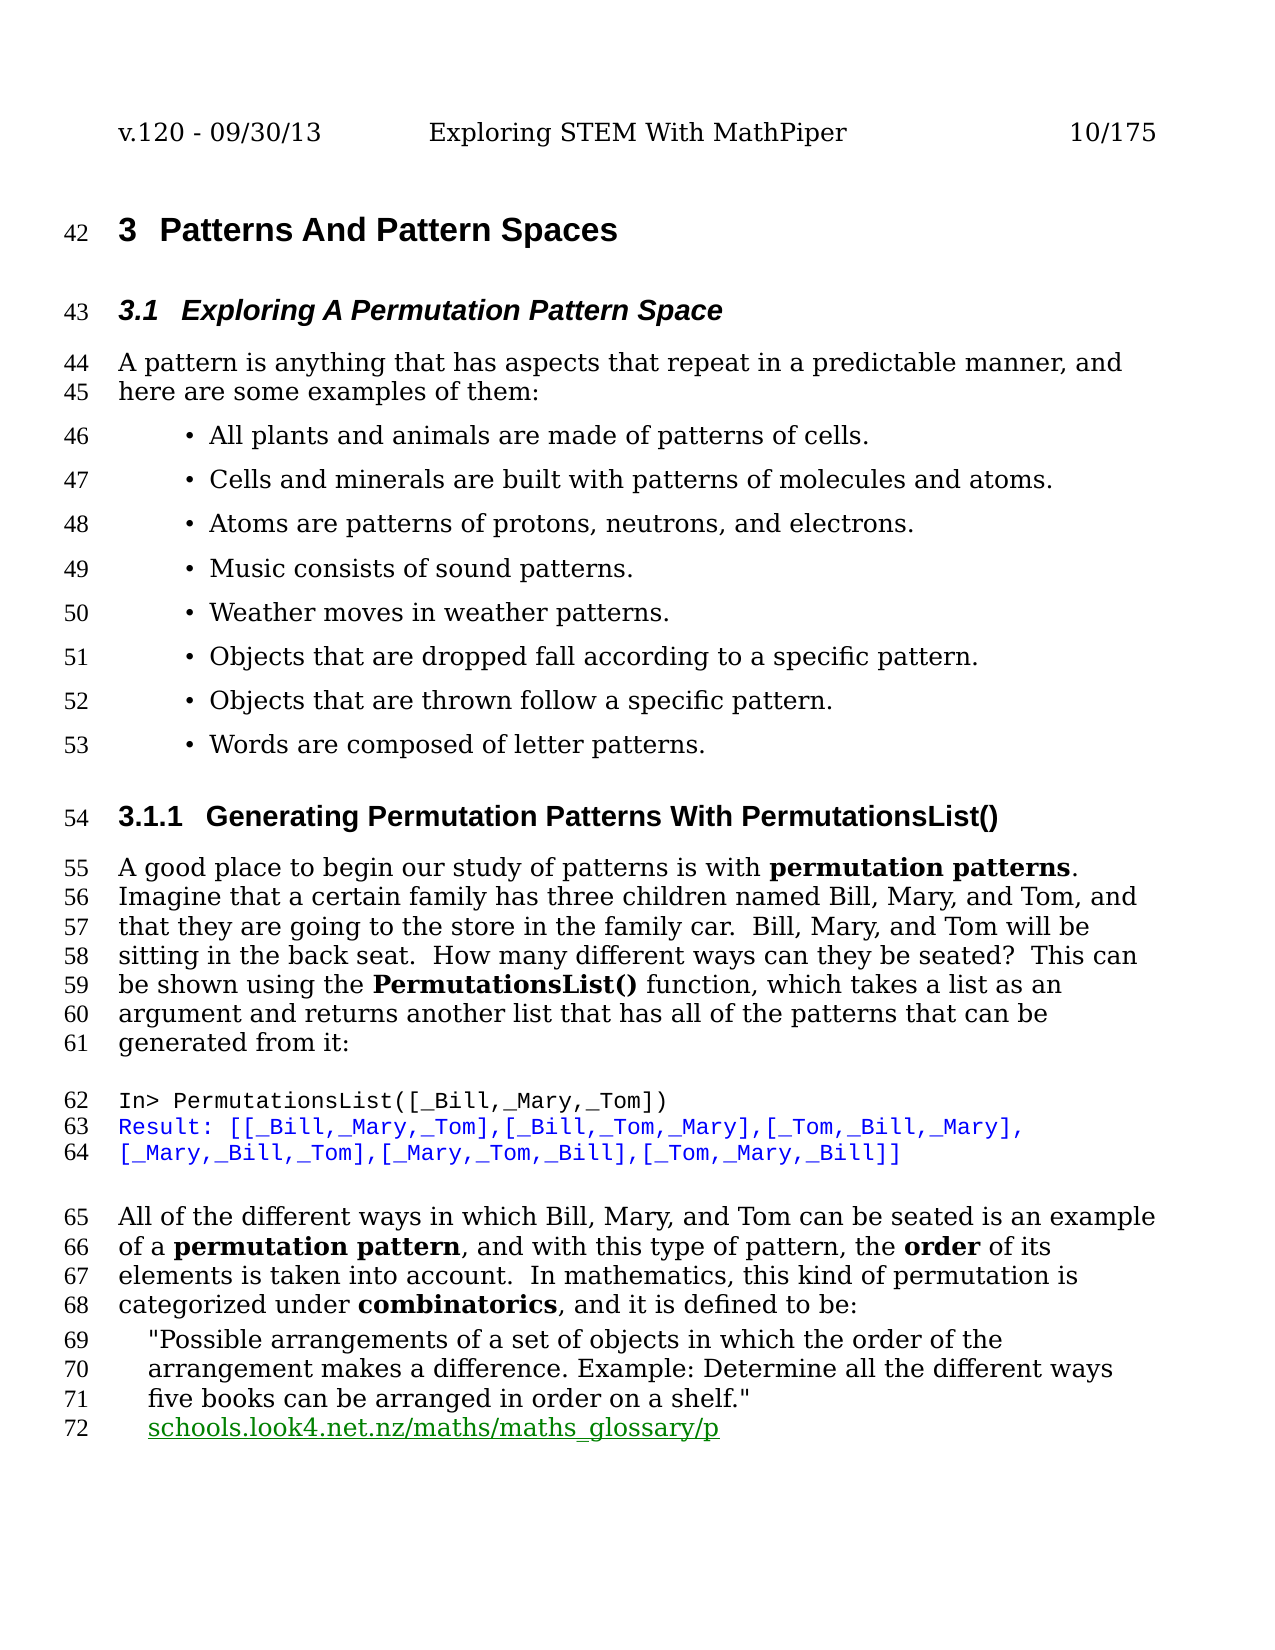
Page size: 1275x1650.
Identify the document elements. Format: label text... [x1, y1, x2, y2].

list Objects that are thrown follow a specific pattern. [185, 686, 1157, 715]
text A good place to begin our study of patterns is with permutation patterns. Imagine that a certain family has three children named Bill, Mary, and Tom, and that they are going to the store in the family car. Bill, Mary, and Tom will be sitting in the back seat. How many different ways can they be seated? This can be shown using the PermutationsList() function, which takes a list as an argument and returns another list that has all of the patterns that can be generated from it: [118, 853, 1157, 1058]
text All of the different ways in which Bill, Mary, and Tom can be seated is an example of a permutation pattern, and with this type of pattern, the order of its elements is taken into account. In mathematics, this kind of permutation is categorized under combinatorics, and it is defined to be: [118, 1202, 1157, 1319]
list All plants and animals are made of patterns of cells. [185, 421, 1157, 450]
text Result: [[_Bill,_Mary,_Tom],[_Bill,_Tom,_Mary],[_Tom,_Bill,_Mary],[_Mary,_Bill,_Tom],[_Mary,_Tom,_Bill],[_Tom,_Mary,_Bill]] [118, 1116, 1157, 1167]
list Music consists of sound patterns. [185, 554, 1157, 583]
subtitle Generating Permutation Patterns With PermutationsList() [118, 799, 1157, 832]
text "Possible arrangements of a set of objects in which the order of the arrangement makes a difference. Example: Determine all the different ways five books can be arranged in order on a shelf." schools.look4.net.nz/maths/maths_glossary/p [148, 1326, 1157, 1442]
list Weather moves in weather patterns. [185, 598, 1157, 627]
text A pattern is anything that has aspects that repeat in a predictable manner, and here are some examples of them: [118, 348, 1157, 406]
list Objects that are dropped fall according to a specific pattern. [185, 642, 1157, 671]
list Atoms are patterns of protons, neutrons, and electrons. [185, 509, 1157, 539]
subtitle Patterns And Pattern Spaces [118, 210, 1157, 248]
text In> PermutationsList([_Bill,_Mary,_Tom]) [118, 1090, 1157, 1116]
list Words are composed of letter patterns. [185, 730, 1157, 759]
list Cells and minerals are built with patterns of molecules and atoms. [185, 465, 1157, 494]
subtitle Exploring A Permutation Pattern Space [118, 293, 1157, 327]
